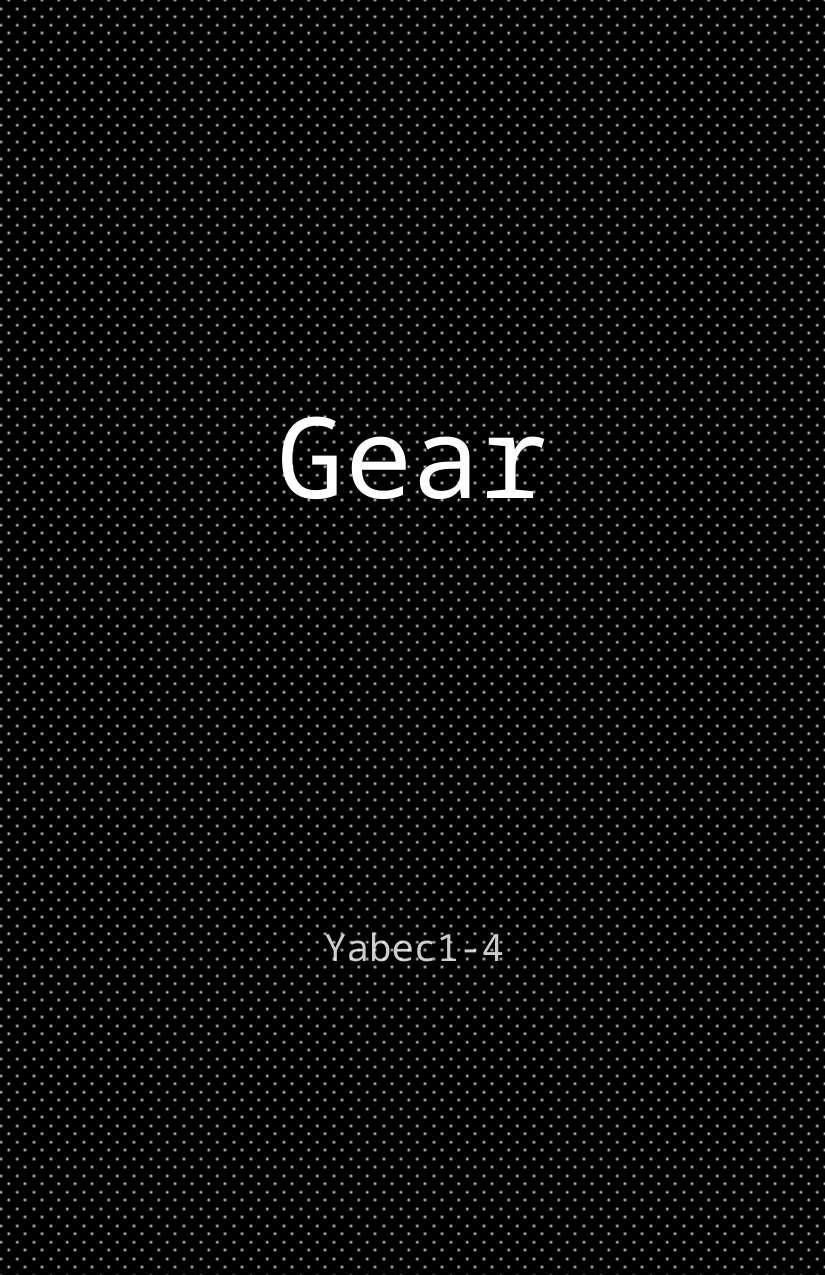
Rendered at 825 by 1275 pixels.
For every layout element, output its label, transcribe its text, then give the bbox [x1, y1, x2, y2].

subtitle Gear [3, 303, 822, 606]
picture [0, 0, 825, 1275]
